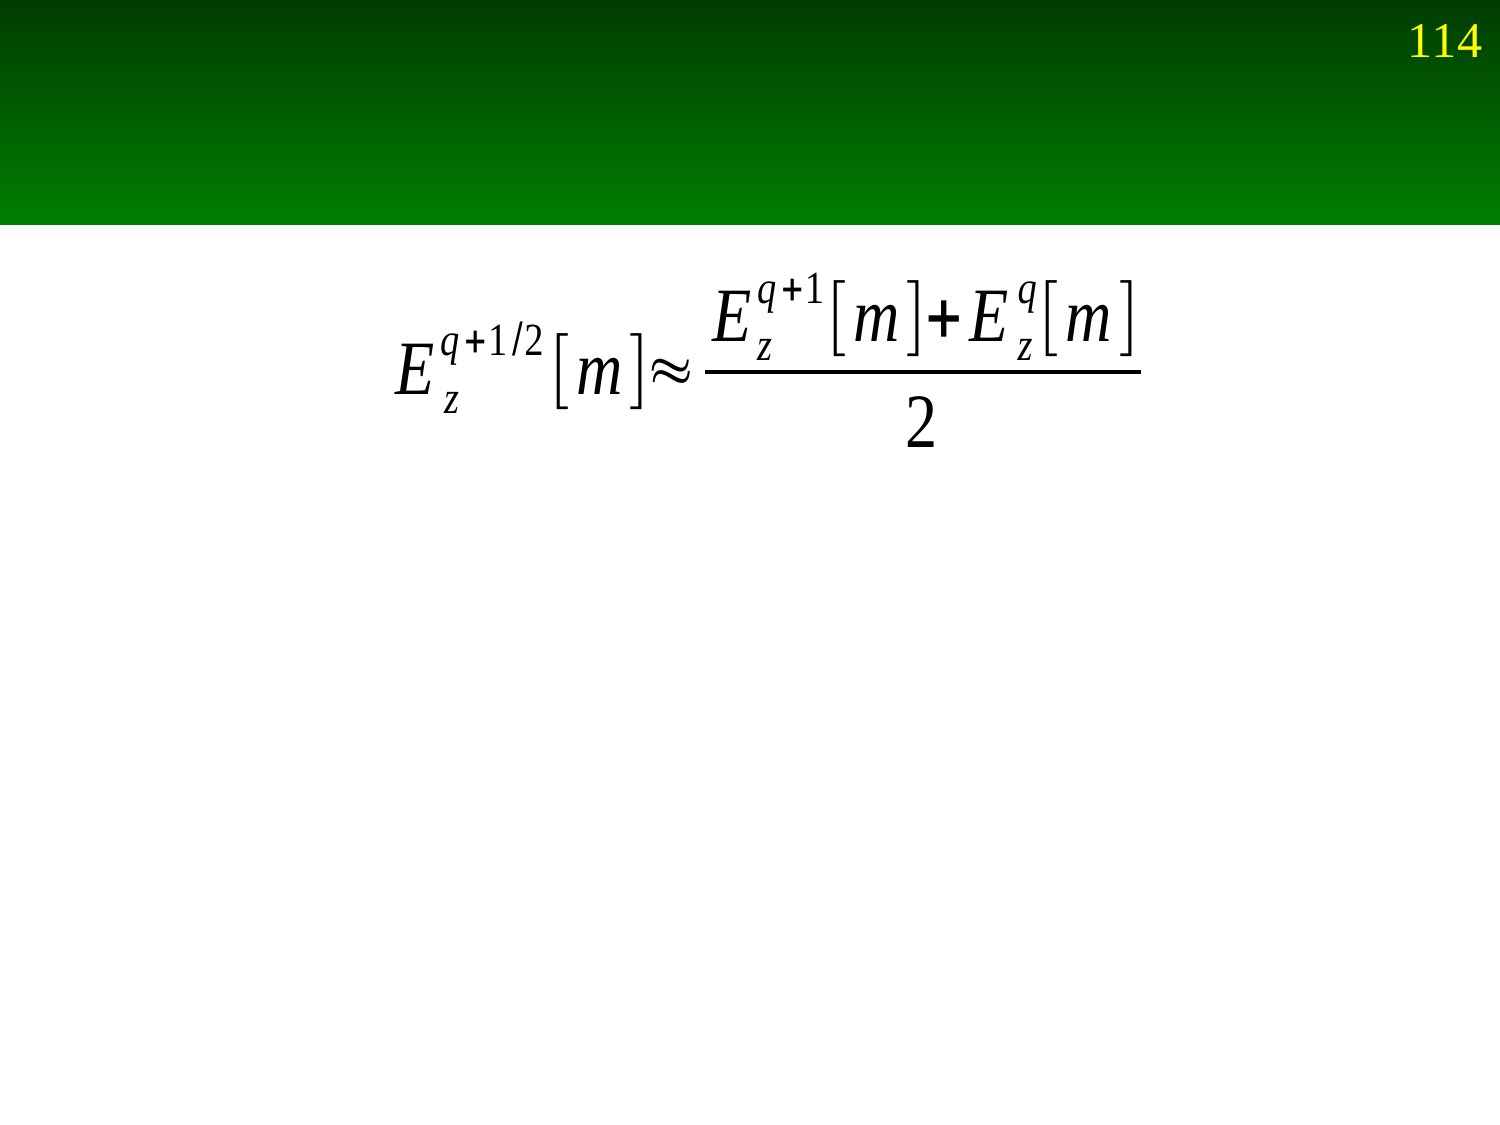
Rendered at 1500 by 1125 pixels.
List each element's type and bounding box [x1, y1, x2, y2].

chart [375, 259, 1158, 467]
